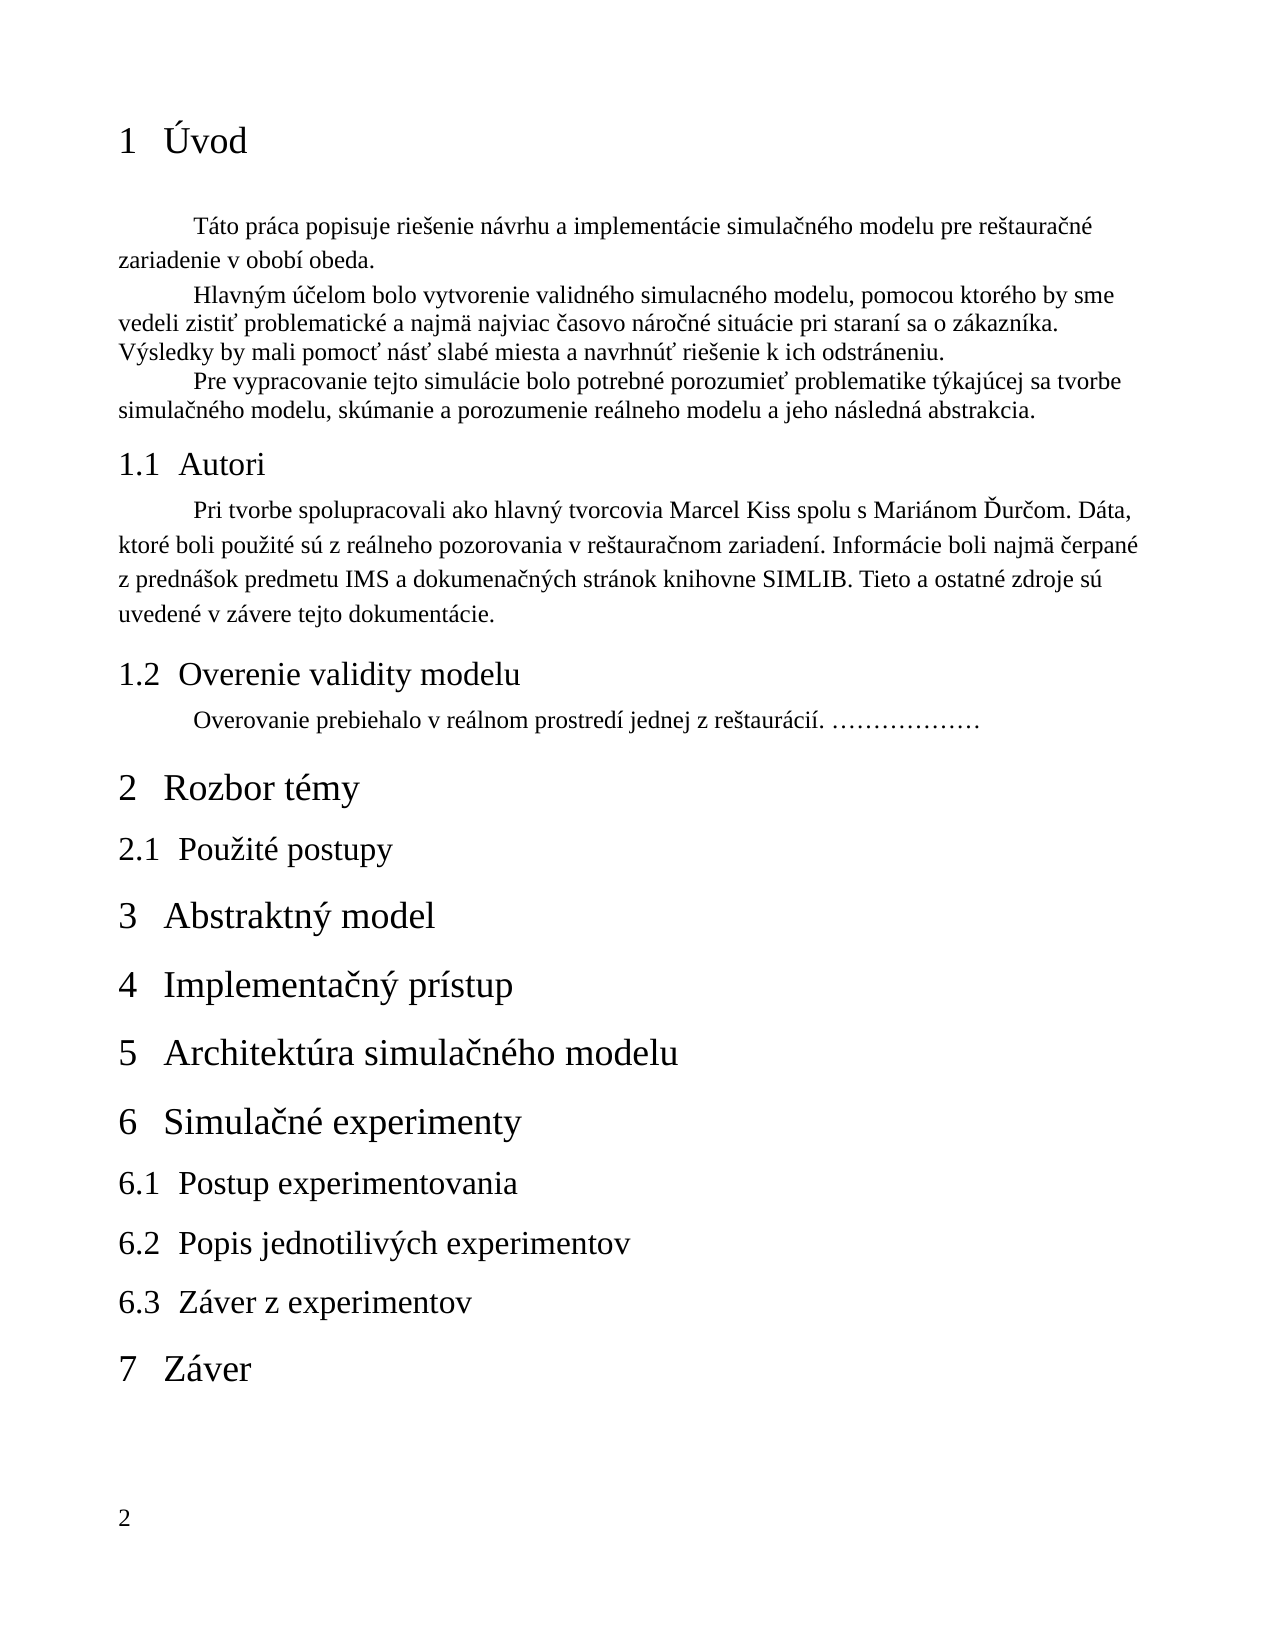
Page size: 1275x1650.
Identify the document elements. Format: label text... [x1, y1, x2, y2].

subtitle Overenie validity modelu [118, 654, 1157, 693]
subtitle Rozbor témy [118, 765, 1157, 808]
text Pre vypracovanie tejto simulácie bolo potrebné porozumieť problematike týkajúcej sa tvorbe simulačného modelu, skúmanie a porozumenie reálneho modelu a jeho následná abstrakcia. [118, 366, 1157, 423]
subtitle Implementačný prístup [118, 962, 1157, 1005]
subtitle Architektúra simulačného modelu [118, 1030, 1157, 1074]
text Hlavným účelom bolo vytvorenie validného simulacného modelu, pomocou ktorého by sme vedeli zistiť problematické a najmä najviac časovo náročné situácie pri staraní sa o zákazníka. Výsledky by mali pomocť násť slabé miesta a navrhnúť riešenie k ich odstráneniu. [118, 280, 1157, 366]
subtitle Použité postupy [118, 829, 1157, 868]
subtitle Záver z experimentov [118, 1282, 1157, 1321]
subtitle Postup experimentovania [118, 1163, 1157, 1202]
subtitle Záver [118, 1346, 1157, 1390]
text Overovanie prebiehalo v reálnom prostredí jednej z reštaurácií. ……………… [118, 705, 1157, 734]
text Pri tvorbe spolupracovali ako hlavný tvorcovia Marcel Kiss spolu s Mariánom Ďurčom. Dáta, ktoré boli použité sú z reálneho pozorovania v reštauračnom zariadení. Informácie boli najmä čerpané z prednášok predmetu IMS a dokumenačných stránok knihovne SIMLIB. Tieto a ostatné zdroje sú uvedené v závere tejto dokumentácie. [118, 496, 1157, 628]
subtitle Abstraktný model [118, 893, 1157, 937]
text Táto práca popisuje riešenie návrhu a implementácie simulačného modelu pre reštauračné zariadenie v obobí obeda. [118, 211, 1157, 274]
subtitle Úvod [118, 118, 1157, 162]
subtitle Autori [118, 444, 1157, 483]
subtitle Popis jednotilivých experimentov [118, 1223, 1157, 1262]
subtitle Simulačné experimenty [118, 1099, 1157, 1143]
